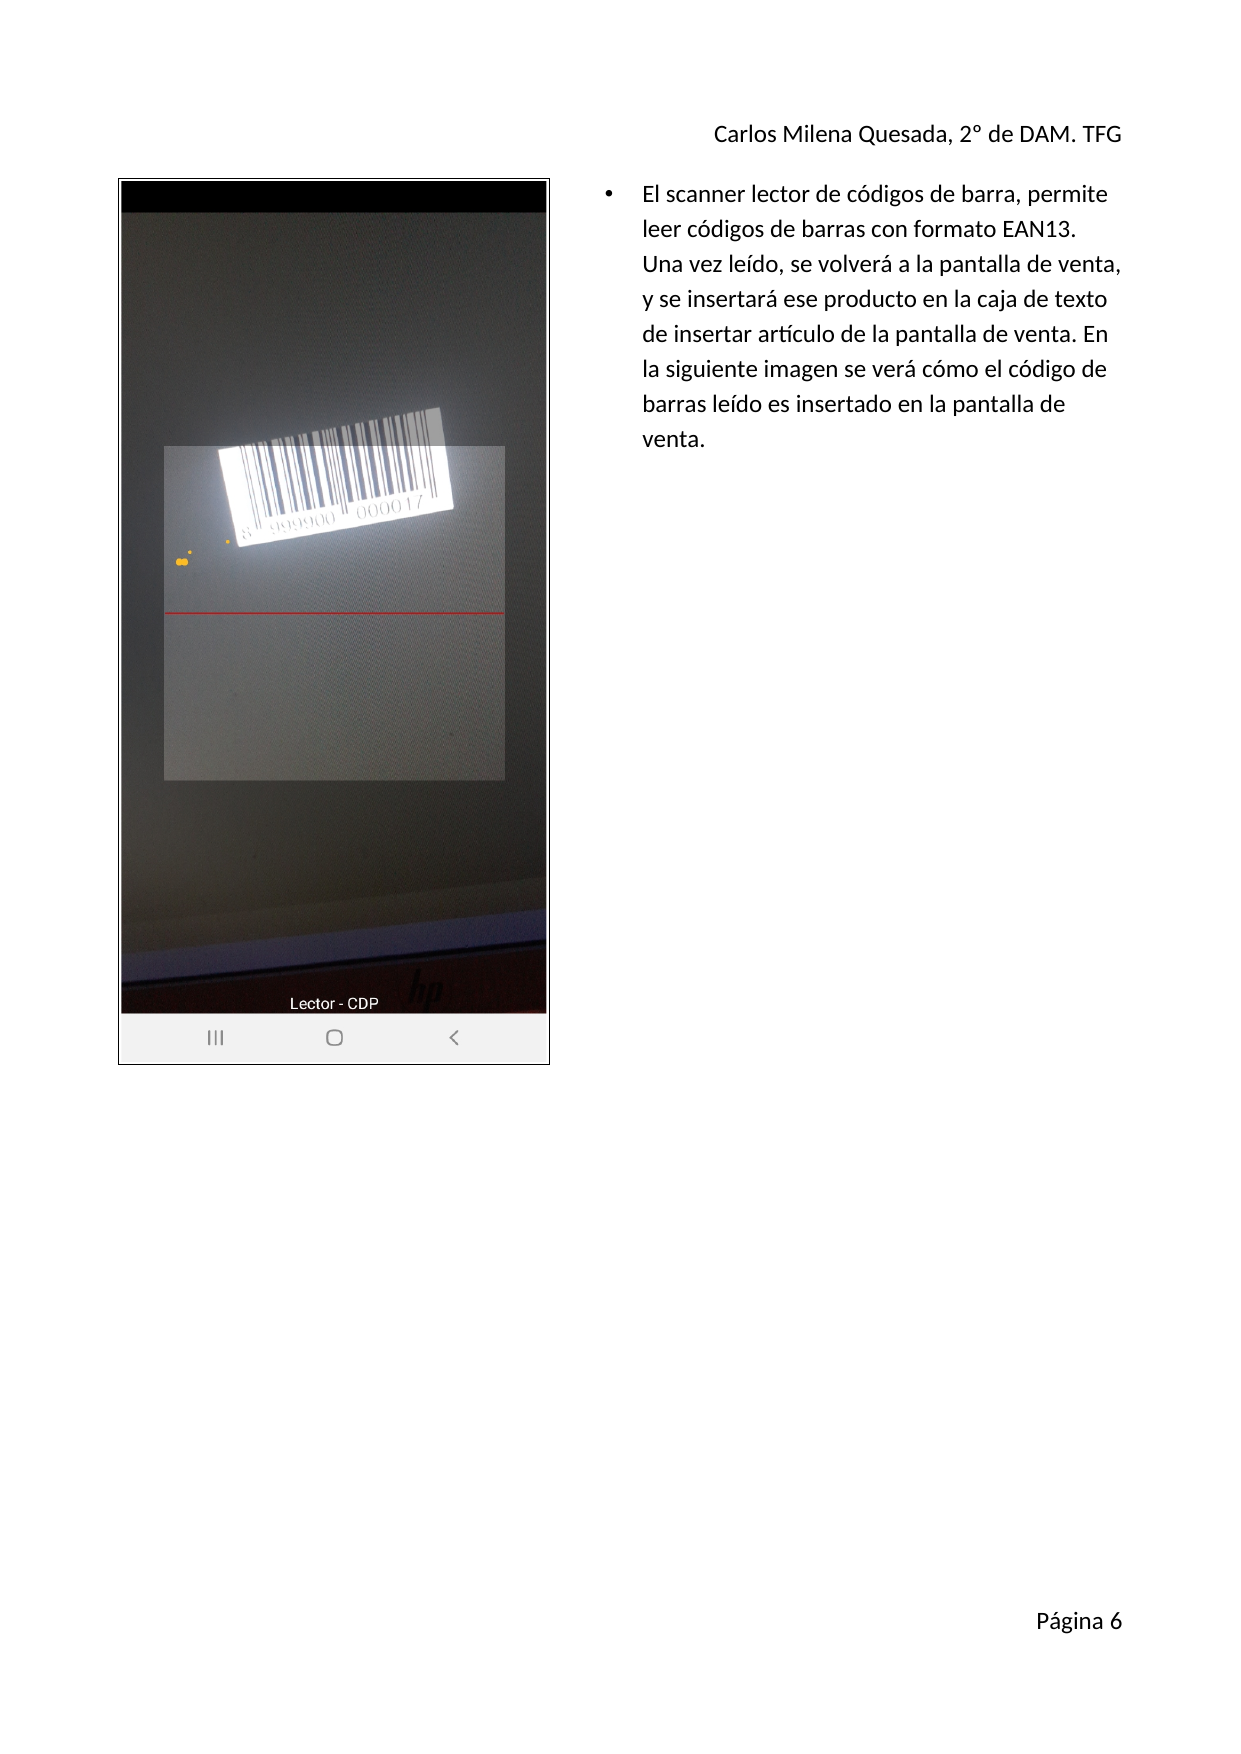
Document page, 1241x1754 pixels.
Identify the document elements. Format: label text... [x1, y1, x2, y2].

list El scanner lector de códigos de barra, permite leer códigos de barras con formato EAN13. Una vez leído, se volverá a la pantalla de venta, y se insertará ese producto en la caja de texto de insertar artículo de la pantalla de venta. En la siguiente imagen se verá cómo el código de barras leído es insertado en la pantalla de venta. [550, 178, 1122, 454]
